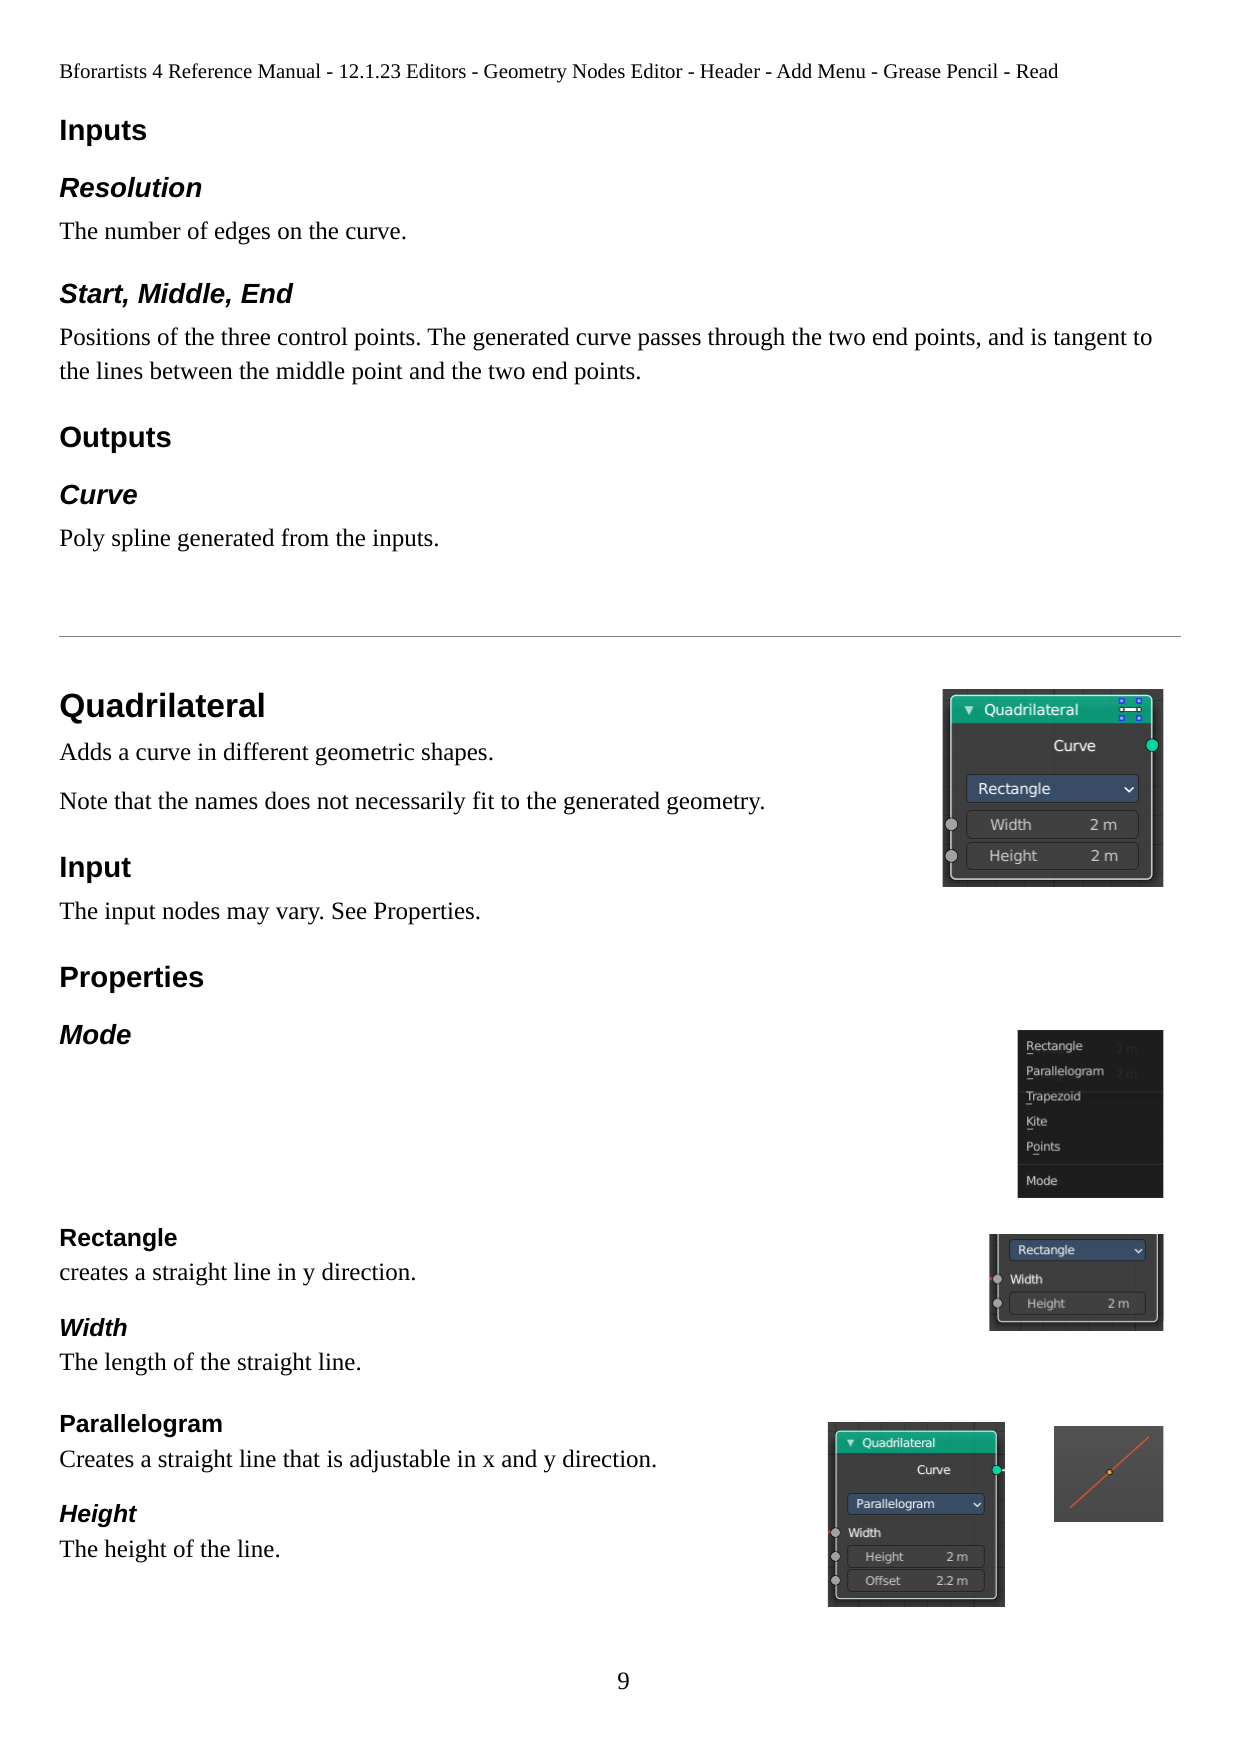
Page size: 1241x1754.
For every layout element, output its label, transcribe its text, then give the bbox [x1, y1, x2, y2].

subtitle Curve [59, 478, 1181, 510]
text The length of the straight line. [59, 1347, 1181, 1376]
text [1005, 1444, 1054, 1473]
picture [1017, 1030, 1164, 1198]
subtitle Inputs [59, 113, 1181, 146]
subtitle Mode [59, 1018, 1181, 1050]
text Note that the names does not necessarily fit to the generated geometry. [59, 786, 942, 815]
text The height of the line. [59, 1534, 827, 1563]
picture [1054, 1426, 1164, 1522]
subtitle Parallelogram [59, 1409, 1181, 1438]
subtitle [1005, 1499, 1181, 1528]
subtitle Rectangle [59, 1223, 1181, 1251]
text creates a straight line in y direction. [59, 1257, 989, 1286]
text Positions of the three control points. The generated curve passes through the two end points, and is tangent to the lines between the middle point and the two end points. [59, 322, 1181, 385]
subtitle Quadrilateral [59, 686, 1181, 725]
subtitle [1164, 850, 1181, 884]
subtitle Resolution [59, 171, 1181, 203]
subtitle Width [59, 1313, 1181, 1341]
text [1005, 1534, 1181, 1563]
subtitle Properties [59, 960, 1181, 993]
subtitle Start, Middle, End [59, 277, 1181, 309]
subtitle Input [59, 850, 942, 884]
subtitle Outputs [59, 420, 1181, 453]
text Creates a straight line that is adjustable in x and y direction. [59, 1444, 827, 1473]
text The number of edges on the curve. [59, 216, 1181, 244]
picture [942, 689, 1164, 887]
text Poly spline generated from the inputs. [59, 523, 1181, 552]
text The input nodes may vary. See Properties. [59, 896, 1181, 925]
subtitle Height [59, 1499, 827, 1528]
picture [989, 1234, 1164, 1331]
picture [827, 1422, 1005, 1607]
text Adds a curve in different geometric shapes. [59, 737, 942, 766]
